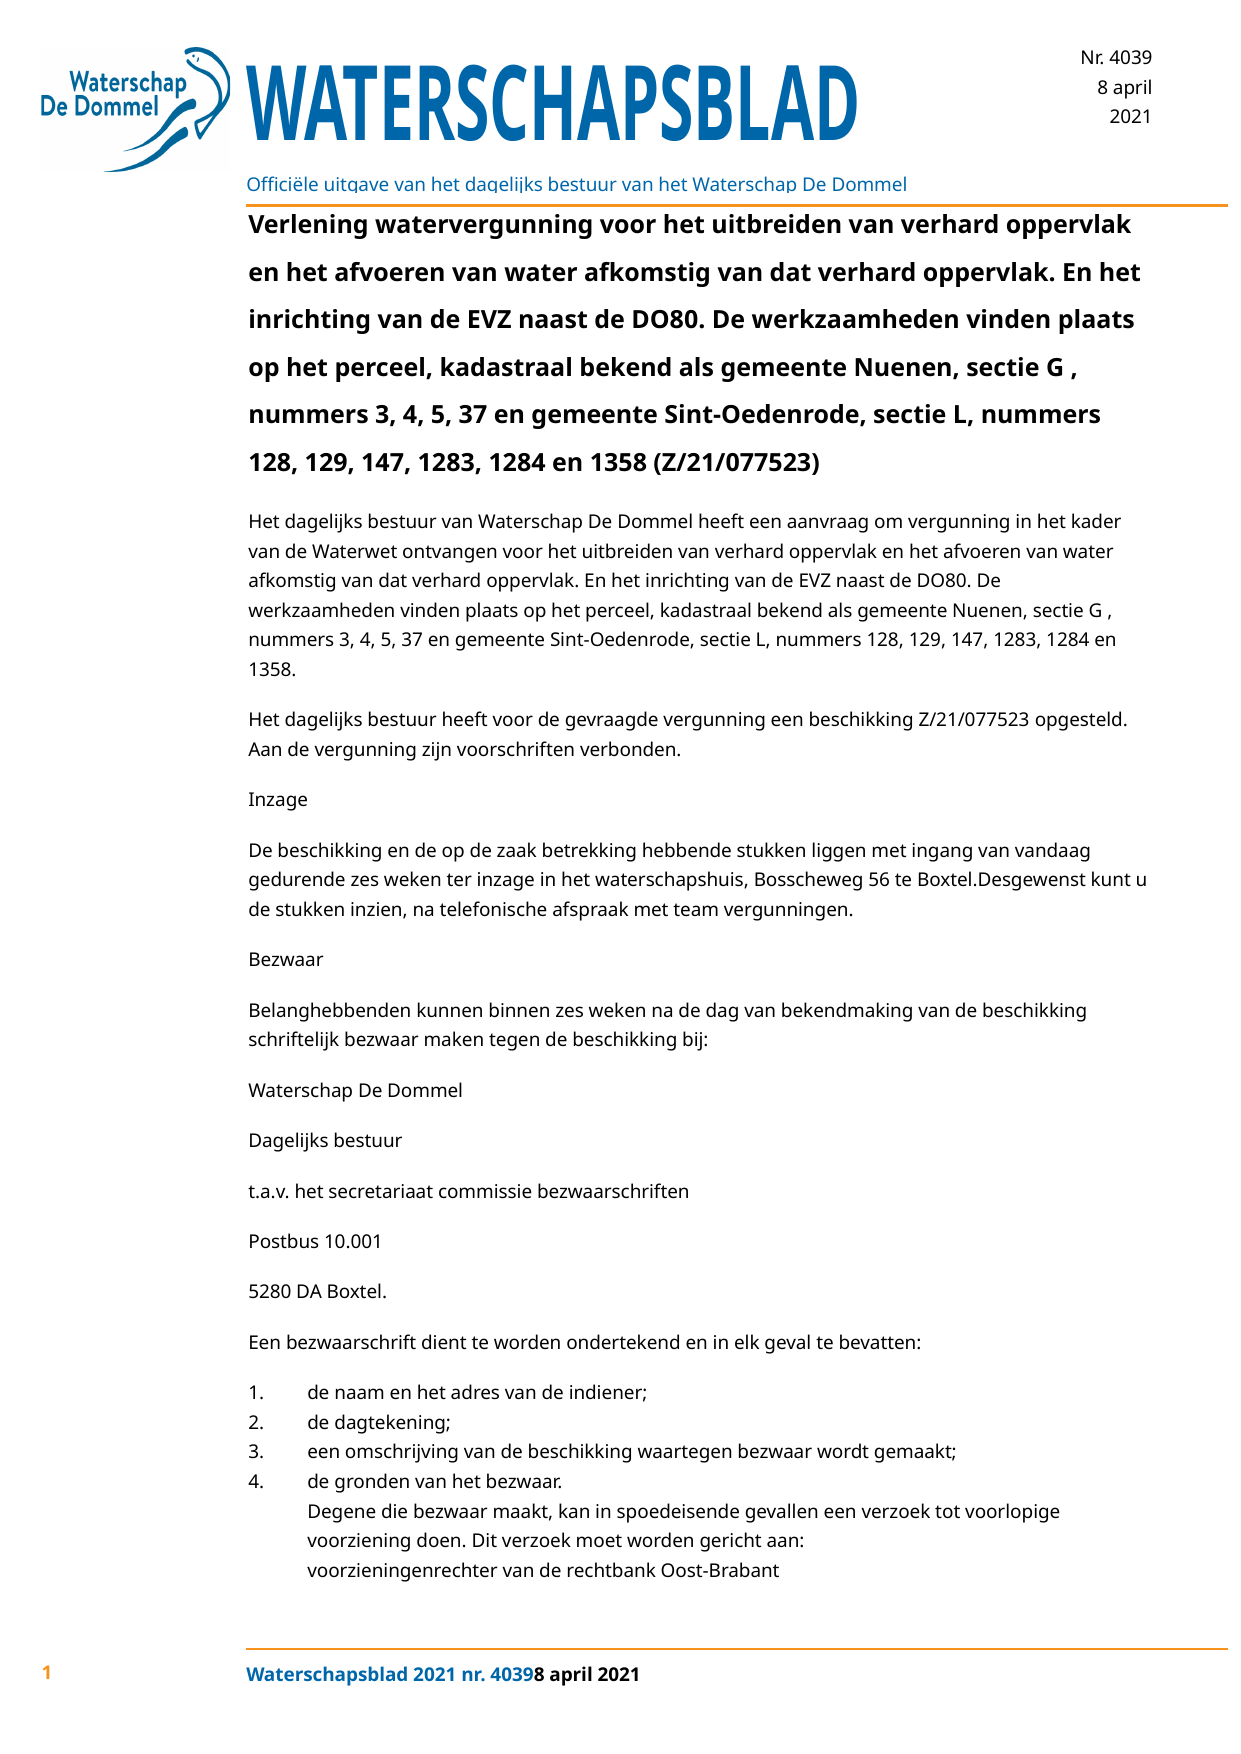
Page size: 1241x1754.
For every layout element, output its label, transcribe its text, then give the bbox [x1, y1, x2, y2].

text Een bezwaarschrift dient te worden ondertekend en in elk geval te bevatten: [248, 1329, 1152, 1355]
list de naam en het adres van de indiener; [248, 1379, 1152, 1405]
list de dagtekening; [248, 1409, 1152, 1435]
text De beschikking en de op de zaak betrekking hebbende stukken liggen met ingang van vandaag gedurende zes weken ter inzage in het waterschapshuis, Bosscheweg 56 te Boxtel.Desgewenst kunt u de stukken inzien, na telefonische afspraak met team vergunningen. [248, 837, 1152, 922]
picture [45, 99, 51, 111]
text Postbus 10.001 [248, 1228, 1152, 1254]
text Bezwaar [248, 947, 1152, 972]
text 5280 DA Boxtel. [248, 1279, 1152, 1304]
text t.a.v. het secretariaat commissie bezwaarschriften [248, 1178, 1152, 1204]
text Inzage [248, 787, 1152, 812]
list Degene die bezwaar maakt, kan in spoedeisende gevallen een verzoek tot voorlopige voorziening doen. Dit verzoek moet worden gericht aan: [248, 1498, 1152, 1553]
text Het dagelijks bestuur heeft voor de gevraagde vergunning een beschikking Z/21/077523 opgesteld. Aan de vergunning zijn voorschriften verbonden. [248, 707, 1152, 762]
text Dagelijks bestuur [248, 1127, 1152, 1153]
picture [204, 47, 231, 76]
picture [41, 47, 231, 172]
text Belanghebbenden kunnen binnen zes weken na de dag van bekendmaking van de beschikking schriftelijk bezwaar maken tegen de beschikking bij: [248, 997, 1152, 1052]
text Het dagelijks bestuur van Waterschap De Dommel heeft een aanvraag om vergunning in het kader van de Waterwet ontvangen voor het uitbreiden van verhard oppervlak en het afvoeren van water afkomstig van dat verhard oppervlak. En het inrichting van de EVZ naast de DO80. De werkzaamheden vinden plaats op het perceel, kadastraal bekend als gemeente Nuenen, sectie G , nummers 3, 4, 5, 37 en gemeente Sint-Oedenrode, sectie L, nummers 128, 129, 147, 1283, 1284 en 1358. [248, 508, 1152, 682]
list voorzieningenrechter van de rechtbank Oost-Brabant [248, 1557, 1152, 1583]
picture [198, 118, 210, 131]
text Waterschap De Dommel [248, 1077, 1152, 1103]
list een omschrijving van de beschikking waartegen bezwaar wordt gemaakt; [248, 1439, 1152, 1464]
text Verlening watervergunning voor het uitbreiden van verhard oppervlak en het afvoeren van water afkomstig van dat verhard oppervlak. En het inrichting van de EVZ naast de DO80. De werkzaamheden vinden plaats op het perceel, kadastraal bekend als gemeente Nuenen, sectie G , nummers 3, 4, 5, 37 en gemeente Sint-Oedenrode, sectie L, nummers 128, 129, 147, 1283, 1284 en 1358 (Z/21/077523) [248, 207, 1152, 479]
list de gronden van het bezwaar. [248, 1468, 1152, 1494]
